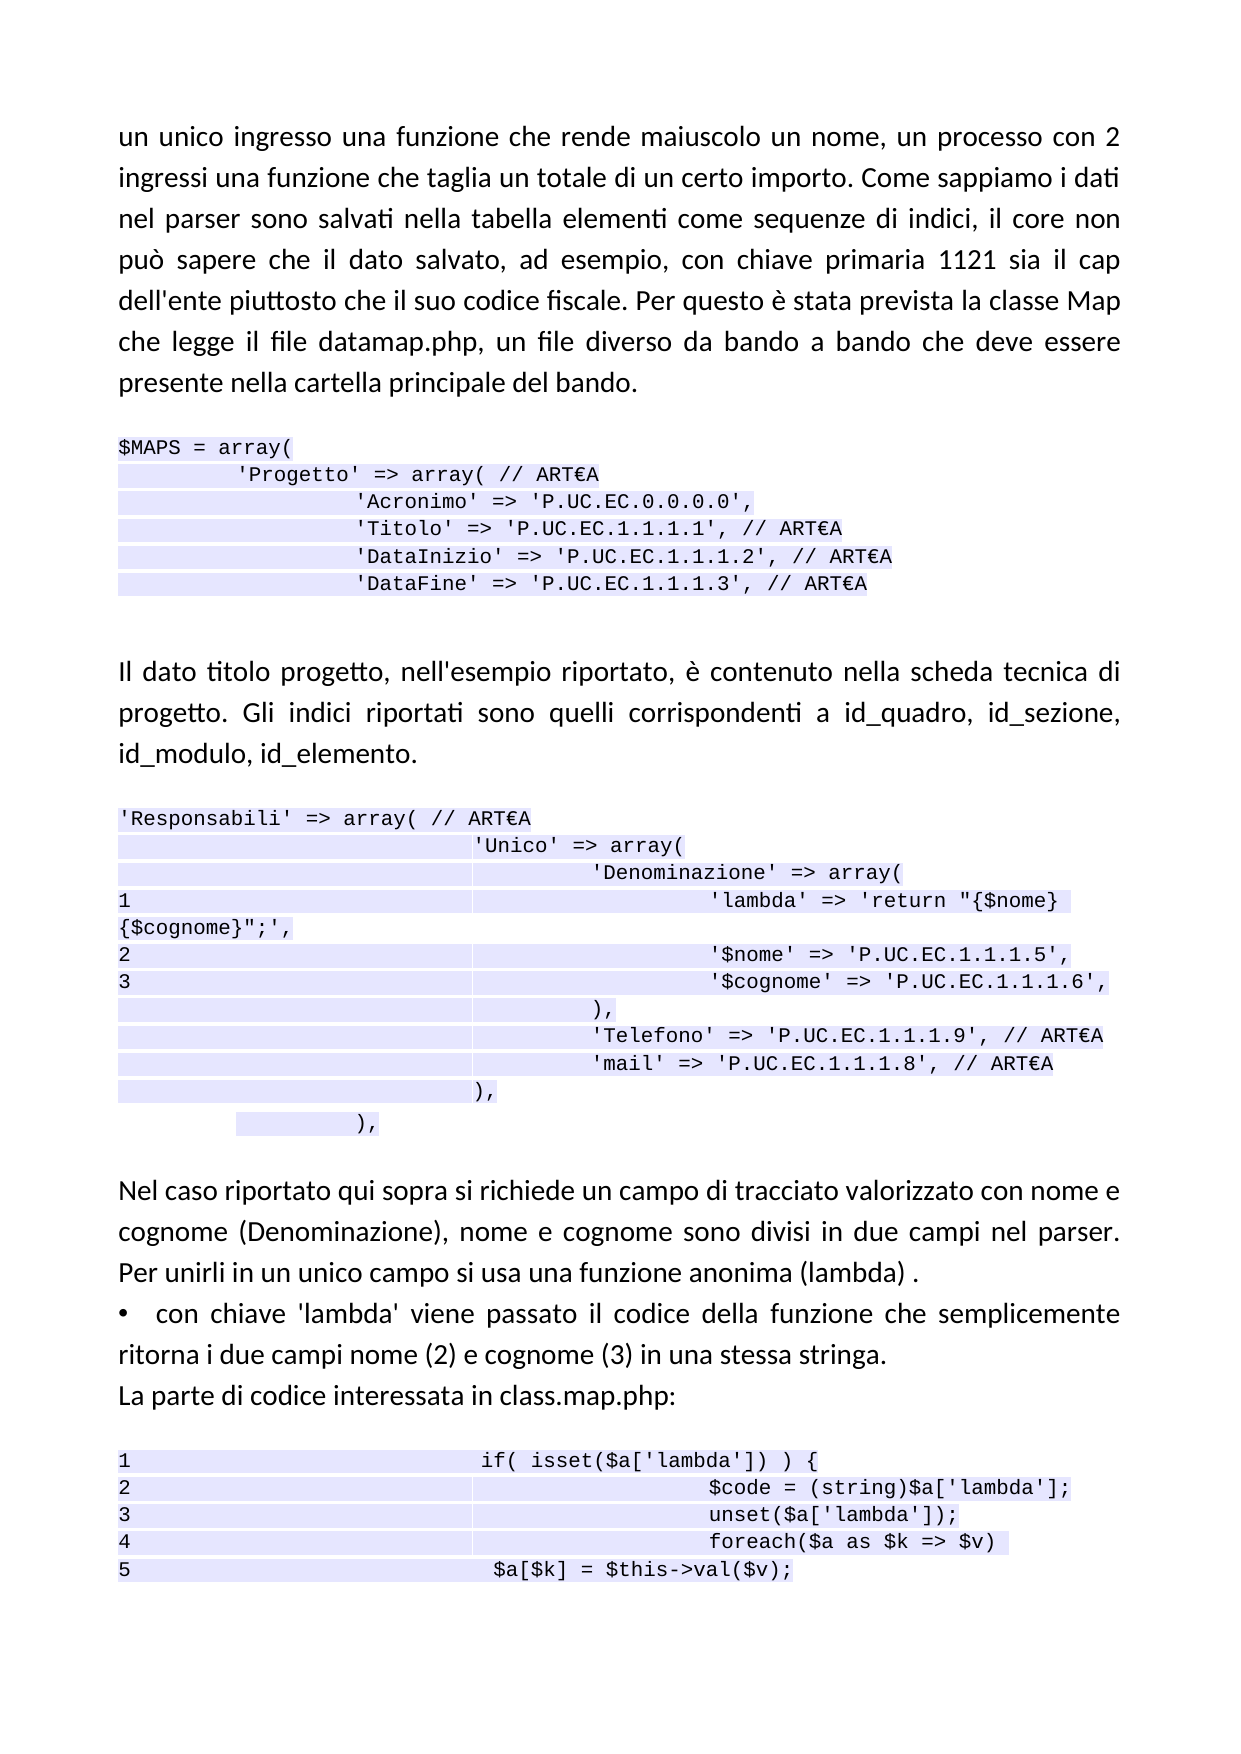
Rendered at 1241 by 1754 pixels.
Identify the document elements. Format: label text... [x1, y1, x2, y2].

text Il dato titolo progetto, nell'esempio riportato, è contenuto nella scheda tecnica di progetto. Gli indici riportati sono quelli corrispondenti a id_quadro, id_sezione, id_modulo, id_elemento. [118, 653, 1122, 771]
text La parte di codice interessata in class.map.php: [118, 1377, 1122, 1412]
text ), [118, 998, 1122, 1022]
text un unico ingresso una funzione che rende maiuscolo un nome, un processo con 2 ingressi una funzione che taglia un totale di un certo importo. Come sappiamo i dati nel parser sono salvati nella tabella elementi come sequenze di indici, il core non può sapere che il dato salvato, ad esempio, con chiave primaria 1121 sia il cap dell'ente piuttosto che il suo codice fiscale. Per questo è stata prevista la classe Map che legge il file datamap.php, un file diverso da bando a bando che deve essere presente nella cartella principale del bando. [118, 118, 1122, 399]
text Nel caso riportato qui sopra si richiede un campo di tracciato valorizzato con nome e cognome (Denominazione), nome e cognome sono divisi in due campi nel parser. Per unirli in un unico campo si usa una funzione anonima (lambda) . [118, 1172, 1122, 1289]
text 4 foreach($a as $k => $v) [118, 1531, 1122, 1555]
text 'DataInizio' => 'P.UC.EC.1.1.1.2', // ART€A [118, 546, 1122, 569]
text 'DataFine' => 'P.UC.EC.1.1.1.3', // ART€A [118, 573, 1122, 596]
text 2 '$nome' => 'P.UC.EC.1.1.1.5', [118, 944, 1122, 968]
text 1 if( isset($a['lambda']) ) { [118, 1450, 1122, 1473]
text 'Denominazione' => array( [118, 862, 1122, 886]
text ), [118, 1107, 1122, 1136]
text 2 $code = (string)$a['lambda']; [118, 1477, 1122, 1501]
text 'Acronimo' => 'P.UC.EC.0.0.0.0', [118, 491, 1122, 515]
text 3 unset($a['lambda']); [118, 1504, 1122, 1528]
text 'mail' => 'P.UC.EC.1.1.1.8', // ART€A [118, 1053, 1122, 1076]
text 1 'lambda' => 'return "{$nome} {$cognome}";', [118, 889, 1122, 940]
text 'Titolo' => 'P.UC.EC.1.1.1.1', // ART€A [118, 518, 1122, 542]
text 'Unico' => array( [118, 835, 1122, 859]
text 'Telefono' => 'P.UC.EC.1.1.1.9', // ART€A [118, 1026, 1122, 1049]
text $MAPS = array( [118, 437, 1122, 461]
text 'Progetto' => array( // ART€A [118, 464, 1122, 488]
list con chiave 'lambda' viene passato il codice della funzione che semplicemente ritorna i due campi nome (2) e cognome (3) in una stessa stringa. [81, 1295, 1122, 1371]
text 5 $a[$k] = $this->val($v); [118, 1559, 1122, 1582]
text ), [118, 1080, 1122, 1103]
text 'Responsabili' => array( // ART€A [118, 808, 1122, 832]
text 3 '$cognome' => 'P.UC.EC.1.1.1.6', [118, 971, 1122, 995]
